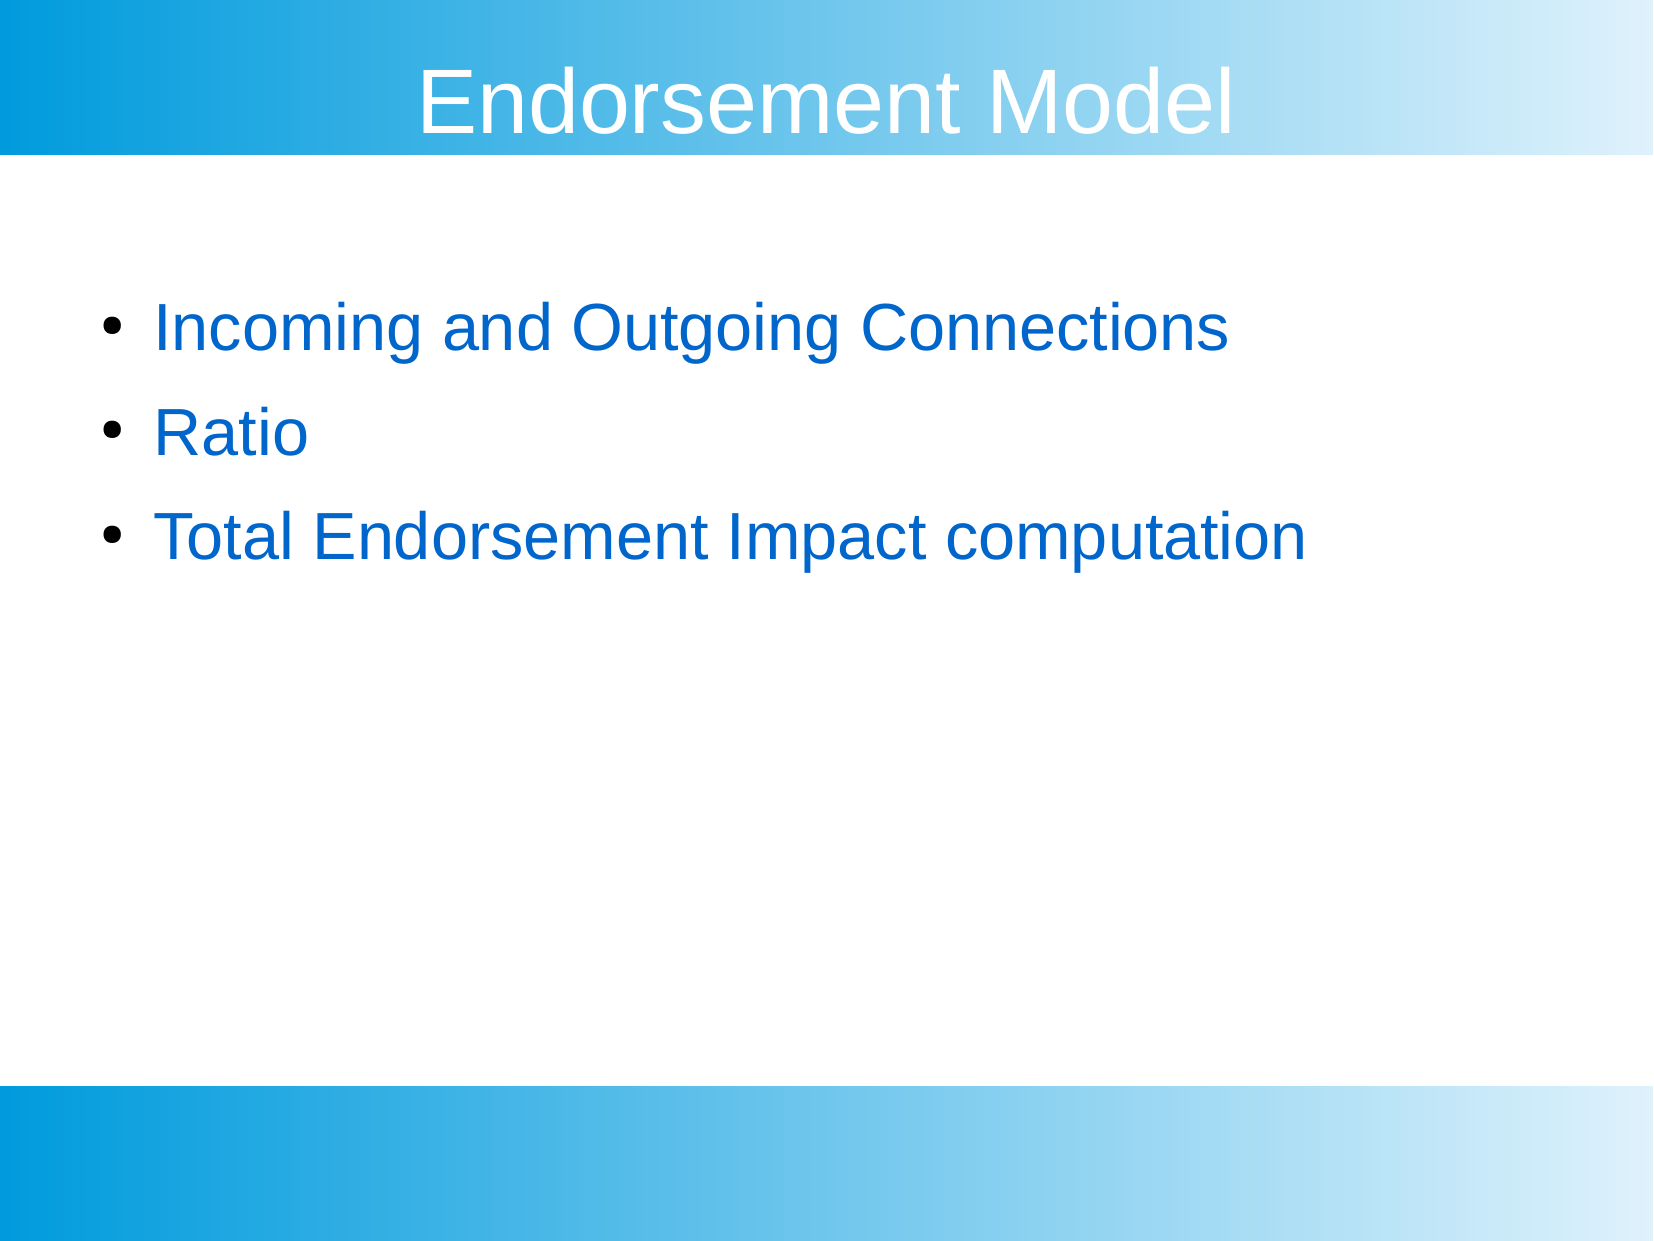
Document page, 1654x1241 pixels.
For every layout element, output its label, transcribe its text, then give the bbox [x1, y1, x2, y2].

title Endorsement Model [82, 39, 1571, 165]
list Incoming and Outgoing Connections Ratio Total Endorsement Impact computation [82, 290, 1571, 1010]
